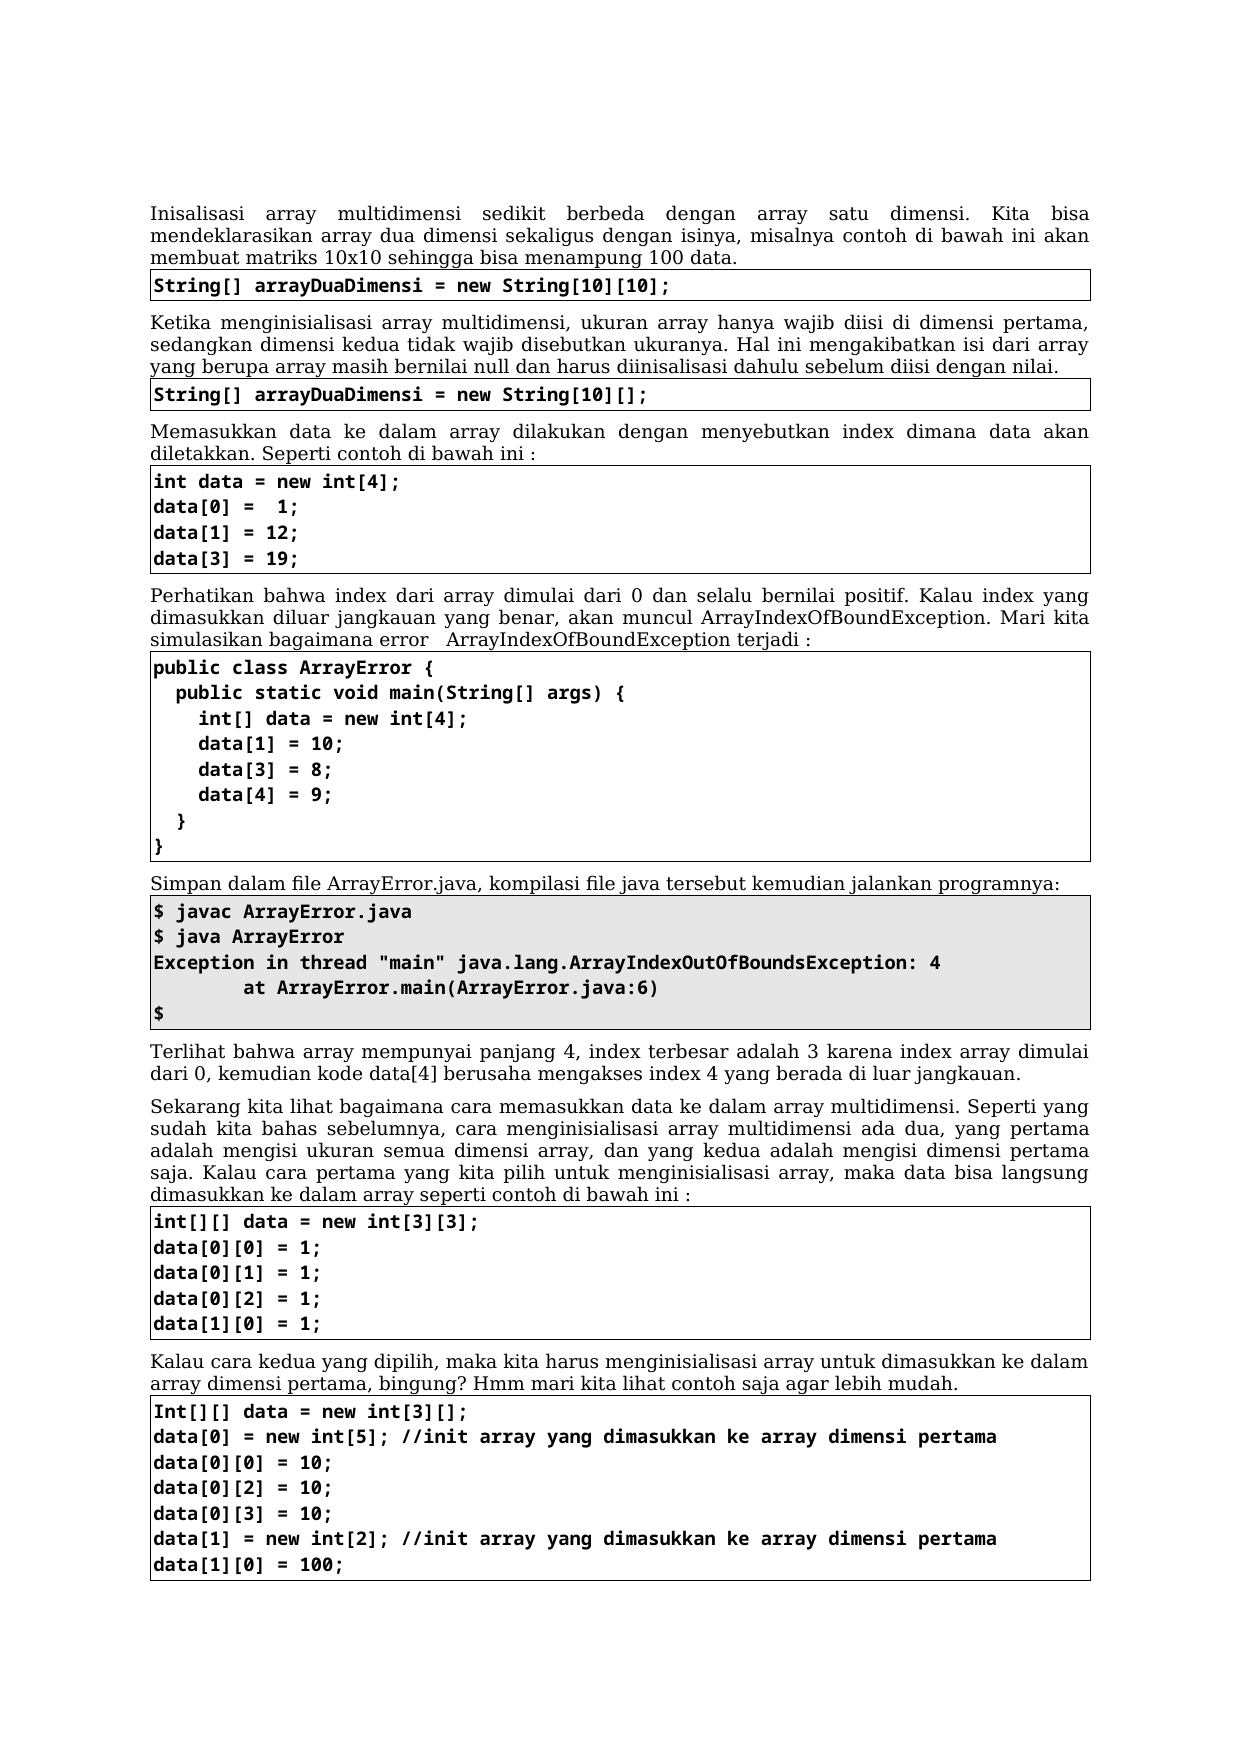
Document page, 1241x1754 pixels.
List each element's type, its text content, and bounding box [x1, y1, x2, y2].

text Int[][] data = new int[3][]; [151, 1396, 1090, 1420]
text } [151, 829, 1090, 861]
text public static void main(String[] args) { [151, 676, 1090, 702]
text data[1][0] = 100; [151, 1548, 1090, 1580]
text Exception in thread "main" java.lang.ArrayIndexOutOfBoundsException: 4 [151, 946, 1090, 972]
text int data = new int[4]; [151, 466, 1090, 491]
text $ [151, 997, 1090, 1029]
text int[] data = new int[4]; [151, 702, 1090, 727]
text int[][] data = new int[3][3]; [151, 1207, 1090, 1231]
text data[0] = new int[5]; //init array yang dimasukkan ke array dimensi pertama [151, 1420, 1090, 1446]
text data[0][2] = 10; [151, 1471, 1090, 1497]
text String[] arrayDuaDimensi = new String[10][10]; [151, 270, 1090, 300]
text Terlihat bahwa array mempunyai panjang 4, index terbesar adalah 3 karena index array dimulai dari 0, kemudian kode data[4] berusaha mengakses index 4 yang berada di luar jangkauan. [150, 1041, 1091, 1084]
text Inisalisasi array multidimensi sedikit berbeda dengan array satu dimensi. Kita bisa mendeklarasikan array dua dimensi sekaligus dengan isinya, misalnya contoh di bawah ini akan membuat matriks 10x10 sehingga bisa menampung 100 data. [150, 203, 1091, 269]
text } [151, 804, 1090, 829]
text $ javac ArrayError.java [151, 896, 1090, 921]
text data[0][2] = 1; [151, 1282, 1090, 1308]
text data[0][1] = 1; [151, 1257, 1090, 1282]
text Simpan dalam file ArrayError.java, kompilasi file java tersebut kemudian jalankan programnya: [150, 873, 1091, 895]
text Perhatikan bahwa index dari array dimulai dari 0 dan selalu bernilai positif. Kalau index yang dimasukkan diluar jangkauan yang benar, akan muncul ArrayIndexOfBoundException. Mari kita simulasikan bagaimana error ArrayIndexOfBoundException terjadi : [150, 585, 1091, 651]
text $ java ArrayError [151, 921, 1090, 946]
text data[1][0] = 1; [151, 1308, 1090, 1339]
text public class ArrayError { [151, 652, 1090, 676]
text data[0] = 1; [151, 491, 1090, 516]
text data[1] = 12; [151, 516, 1090, 542]
text data[0][0] = 1; [151, 1231, 1090, 1257]
text at ArrayError.main(ArrayError.java:6) [151, 972, 1090, 997]
text data[3] = 8; [151, 753, 1090, 778]
text data[3] = 19; [151, 542, 1090, 573]
text Memasukkan data ke dalam array dilakukan dengan menyebutkan index dimana data akan diletakkan. Seperti contoh di bawah ini : [150, 421, 1091, 465]
text String[] arrayDuaDimensi = new String[10][]; [151, 379, 1090, 410]
text data[0][3] = 10; [151, 1497, 1090, 1522]
text Kalau cara kedua yang dipilih, maka kita harus menginisialisasi array untuk dimasukkan ke dalam array dimensi pertama, bingung? Hmm mari kita lihat contoh saja agar lebih mudah. [150, 1351, 1091, 1395]
text Sekarang kita lihat bagaimana cara memasukkan data ke dalam array multidimensi. Seperti yang sudah kita bahas sebelumnya, cara menginisialisasi array multidimensi ada dua, yang pertama adalah mengisi ukuran semua dimensi array, dan yang kedua adalah mengisi dimensi pertama saja. Kalau cara pertama yang kita pilih untuk menginisialisasi array, maka data bisa langsung dimasukkan ke dalam array seperti contoh di bawah ini : [150, 1096, 1091, 1206]
text data[1] = 10; [151, 727, 1090, 753]
text Ketika menginisialisasi array multidimensi, ukuran array hanya wajib diisi di dimensi pertama, sedangkan dimensi kedua tidak wajib disebutkan ukuranya. Hal ini mengakibatkan isi dari array yang berupa array masih bernilai null dan harus diinisalisasi dahulu sebelum diisi dengan nilai. [150, 312, 1091, 378]
text data[0][0] = 10; [151, 1446, 1090, 1471]
text data[1] = new int[2]; //init array yang dimasukkan ke array dimensi pertama [151, 1522, 1090, 1548]
text data[4] = 9; [151, 778, 1090, 804]
